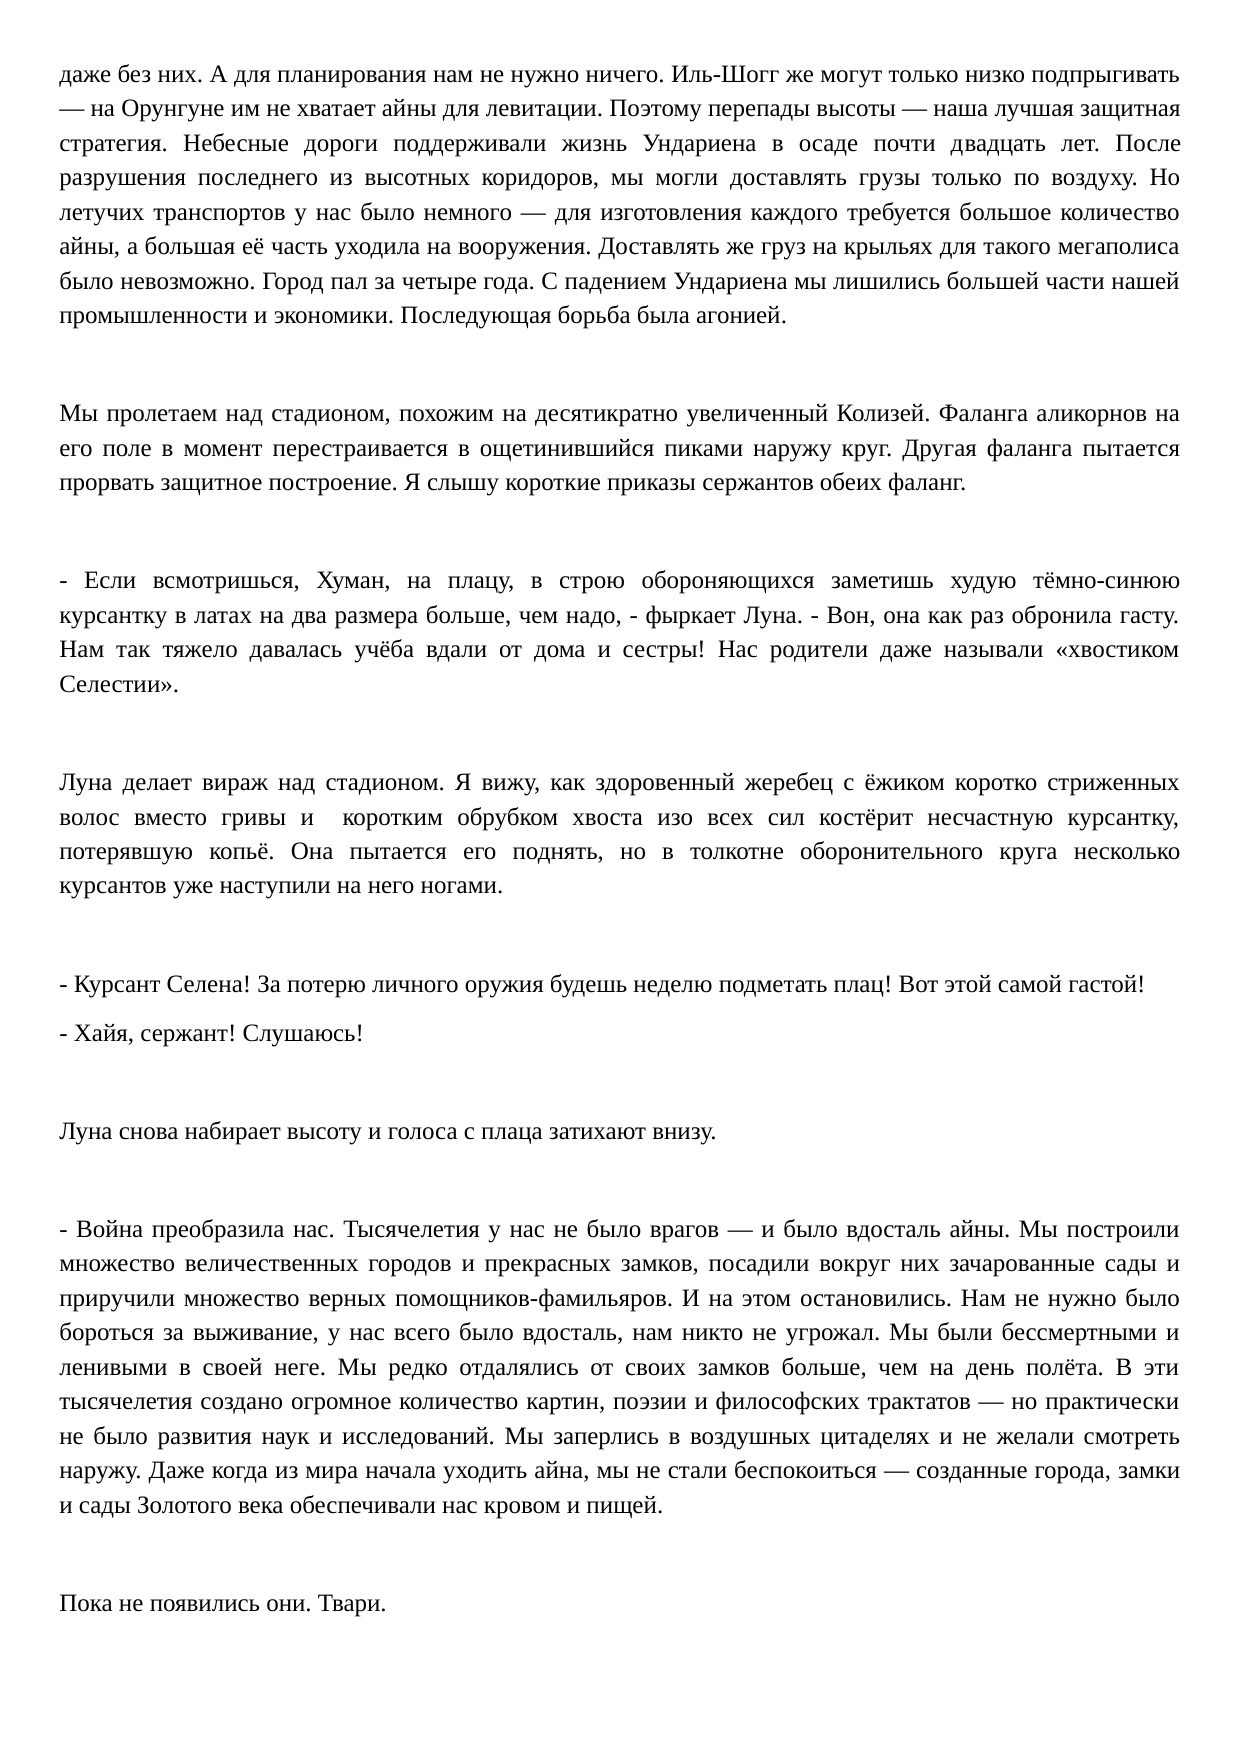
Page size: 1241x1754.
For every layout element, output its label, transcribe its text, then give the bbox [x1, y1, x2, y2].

text - Хайя, сержант! Слушаюсь! [59, 1018, 1181, 1047]
text Луна снова набирает высоту и голоса с плаца затихают внизу. [59, 1116, 1181, 1145]
text - Если всмотришься, Хуман, на плацу, в строю обороняющихся заметишь худую тёмно-синюю курсантку в латах на два размера больше, чем надо, - фыркает Луна. - Вон, она как раз обронила гасту. Нам так тяжело давалась учёба вдали от дома и сестры! Нас родители даже называли «хвостиком Селестии». [59, 566, 1181, 698]
text - Курсант Селена! За потерю личного оружия будешь неделю подметать плац! Вот этой самой гастой! [59, 969, 1181, 997]
text Мы пролетаем над стадионом, похожим на десятикратно увеличенный Колизей. Фаланга аликорнов на его поле в момент перестраивается в ощетинившийся пиками наружу круг. Другая фаланга пытается прорвать защитное построение. Я слышу короткие приказы сержантов обеих фаланг. [59, 398, 1181, 496]
text Луна делает вираж над стадионом. Я вижу, как здоровенный жеребец с ёжиком коротко стриженных волос вместо гривы и коротким обрубком хвоста изо всех сил костёрит несчастную курсантку, потерявшую копьё. Она пытается его поднять, но в толкотне оборонительного круга несколько курсантов уже наступили на него ногами. [59, 767, 1181, 899]
text Пока не появились они. Твари. [59, 1588, 1181, 1617]
text даже без них. А для планирования нам не нужно ничего. Иль-Шогг же могут только низко подпрыгивать — на Орунгуне им не хватает айны для левитации. Поэтому перепады высоты — наша лучшая защитная стратегия. Небесные дороги поддерживали жизнь Ундариена в осаде почти двадцать лет. После разрушения последнего из высотных коридоров, мы могли доставлять грузы только по воздуху. Но летучих транспортов у нас было немного — для изготовления каждого требуется большое количество айны, а большая её часть уходила на вооружения. Доставлять же груз на крыльях для такого мегаполиса было невозможно. Город пал за четыре года. С падением Ундариена мы лишились большей части нашей промышленности и экономики. Последующая борьба была агонией. [59, 59, 1181, 329]
text - Война преобразила нас. Тысячелетия у нас не было врагов — и было вдосталь айны. Мы построили множество величественных городов и прекрасных замков, посадили вокруг них зачарованные сады и приручили множество верных помощников-фамильяров. И на этом остановились. Нам не нужно было бороться за выживание, у нас всего было вдосталь, нам никто не угрожал. Мы были бессмертными и ленивыми в своей неге. Мы редко отдалялись от своих замков больше, чем на день полёта. В эти тысячелетия создано огромное количество картин, поэзии и философских трактатов — но практически не было развития наук и исследований. Мы заперлись в воздушных цитаделях и не желали смотреть наружу. Даже когда из мира начала уходить айна, мы не стали беспокоиться — созданные города, замки и сады Золотого века обеспечивали нас кровом и пищей. [59, 1214, 1181, 1519]
